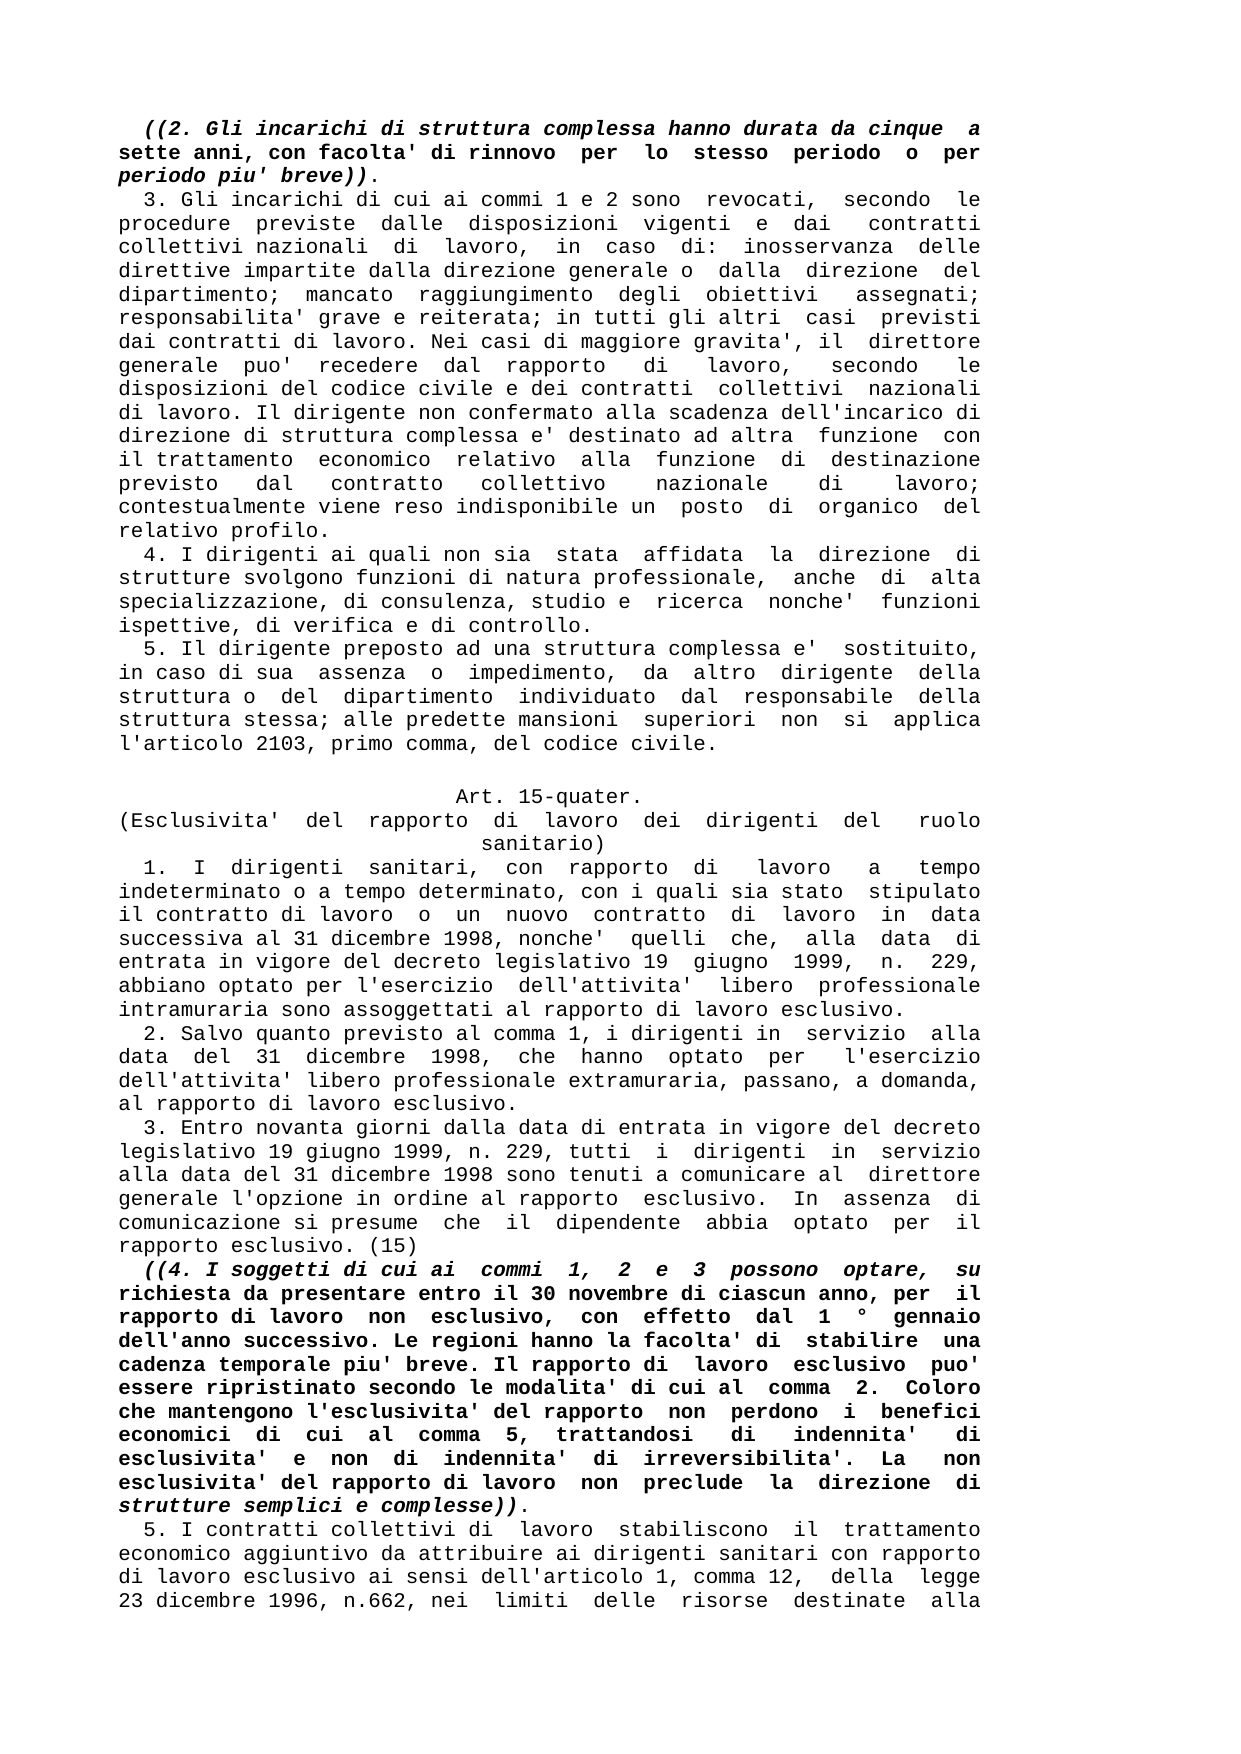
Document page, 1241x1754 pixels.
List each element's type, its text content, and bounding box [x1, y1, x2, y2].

text esclusivita' del rapporto di lavoro non preclude la direzione di [118, 1472, 1122, 1495]
text di lavoro esclusivo ai sensi dell'articolo 1, comma 12, della legge [118, 1566, 1122, 1590]
text cadenza temporale piu' breve. Il rapporto di lavoro esclusivo puo' [118, 1353, 1122, 1377]
text entrata in vigore del decreto legislativo 19 giugno 1999, n. 229, [118, 952, 1122, 975]
text 1. I dirigenti sanitari, con rapporto di lavoro a tempo [118, 857, 1122, 881]
text in caso di sua assenza o impedimento, da altro dirigente della [118, 662, 1122, 686]
text l'articolo 2103, primo comma, del codice civile. [118, 733, 1122, 757]
text collettivi nazionali di lavoro, in caso di: inosservanza delle [118, 236, 1122, 260]
text 5. I contratti collettivi di lavoro stabiliscono il trattamento [118, 1519, 1122, 1543]
text 3. Gli incarichi di cui ai commi 1 e 2 sono revocati, secondo le [118, 189, 1122, 213]
text struttura o del dipartimento individuato dal responsabile della [118, 686, 1122, 709]
text procedure previste dalle disposizioni vigenti e dai contratti [118, 213, 1122, 236]
text economici di cui al comma 5, trattandosi di indennita' di [118, 1424, 1122, 1448]
text contestualmente viene reso indisponibile un posto di organico del [118, 496, 1122, 520]
text relativo profilo. [118, 520, 1122, 544]
text il contratto di lavoro o un nuovo contratto di lavoro in data [118, 904, 1122, 928]
text disposizioni del codice civile e dei contratti collettivi nazionali [118, 378, 1122, 402]
text comunicazione si presume che il dipendente abbia optato per il [118, 1212, 1122, 1235]
text 2. Salvo quanto previsto al comma 1, i dirigenti in servizio alla [118, 1022, 1122, 1046]
text Art. 15-quater. [118, 786, 1122, 810]
text dell'attivita' libero professionale extramuraria, passano, a domanda, [118, 1070, 1122, 1093]
text previsto dal contratto collettivo nazionale di lavoro; [118, 473, 1122, 496]
text rapporto di lavoro non esclusivo, con effetto dal 1 ° gennaio [118, 1306, 1122, 1330]
text indeterminato o a tempo determinato, con i quali sia stato stipulato [118, 881, 1122, 904]
text direttive impartite dalla direzione generale o dalla direzione del [118, 260, 1122, 284]
text struttura stessa; alle predette mansioni superiori non si applica [118, 709, 1122, 733]
text rapporto esclusivo. (15) [118, 1235, 1122, 1259]
text ((4. I soggetti di cui ai commi 1, 2 e 3 possono optare, su [118, 1259, 1122, 1283]
text economico aggiuntivo da attribuire ai dirigenti sanitari con rapporto [118, 1543, 1122, 1566]
text generale l'opzione in ordine al rapporto esclusivo. In assenza di [118, 1188, 1122, 1212]
text successiva al 31 dicembre 1998, nonche' quelli che, alla data di [118, 928, 1122, 952]
text il trattamento economico relativo alla funzione di destinazione [118, 449, 1122, 473]
text intramuraria sono assoggettati al rapporto di lavoro esclusivo. [118, 999, 1122, 1022]
text di lavoro. Il dirigente non confermato alla scadenza dell'incarico di [118, 402, 1122, 426]
text esclusivita' e non di indennita' di irreversibilita'. La non [118, 1448, 1122, 1472]
text richiesta da presentare entro il 30 novembre di ciascun anno, per il [118, 1283, 1122, 1306]
text 23 dicembre 1996, n.662, nei limiti delle risorse destinate alla [118, 1590, 1122, 1614]
text legislativo 19 giugno 1999, n. 229, tutti i dirigenti in servizio [118, 1141, 1122, 1164]
text ((2. Gli incarichi di struttura complessa hanno durata da cinque a [118, 118, 1122, 142]
text al rapporto di lavoro esclusivo. [118, 1093, 1122, 1117]
text essere ripristinato secondo le modalita' di cui al comma 2. Coloro [118, 1377, 1122, 1401]
text dell'anno successivo. Le regioni hanno la facolta' di stabilire una [118, 1330, 1122, 1353]
text abbiano optato per l'esercizio dell'attivita' libero professionale [118, 975, 1122, 999]
text alla data del 31 dicembre 1998 sono tenuti a comunicare al direttore [118, 1164, 1122, 1188]
text 5. Il dirigente preposto ad una struttura complessa e' sostituito, [118, 638, 1122, 662]
text ispettive, di verifica e di controllo. [118, 615, 1122, 638]
text dipartimento; mancato raggiungimento degli obiettivi assegnati; [118, 284, 1122, 307]
text specializzazione, di consulenza, studio e ricerca nonche' funzioni [118, 591, 1122, 615]
text data del 31 dicembre 1998, che hanno optato per l'esercizio [118, 1046, 1122, 1070]
text dai contratti di lavoro. Nei casi di maggiore gravita', il direttore [118, 331, 1122, 354]
text che mantengono l'esclusivita' del rapporto non perdono i benefici [118, 1401, 1122, 1424]
text responsabilita' grave e reiterata; in tutti gli altri casi previsti [118, 307, 1122, 331]
text direzione di struttura complessa e' destinato ad altra funzione con [118, 426, 1122, 449]
text sette anni, con facolta' di rinnovo per lo stesso periodo o per [118, 142, 1122, 165]
text periodo piu' breve)). [118, 165, 1122, 189]
text (Esclusivita' del rapporto di lavoro dei dirigenti del ruolo [118, 810, 1122, 833]
text 4. I dirigenti ai quali non sia stata affidata la direzione di [118, 544, 1122, 567]
text 3. Entro novanta giorni dalla data di entrata in vigore del decreto [118, 1117, 1122, 1141]
text strutture semplici e complesse)). [118, 1495, 1122, 1519]
text sanitario) [118, 833, 1122, 857]
text strutture svolgono funzioni di natura professionale, anche di alta [118, 567, 1122, 591]
text generale puo' recedere dal rapporto di lavoro, secondo le [118, 354, 1122, 378]
